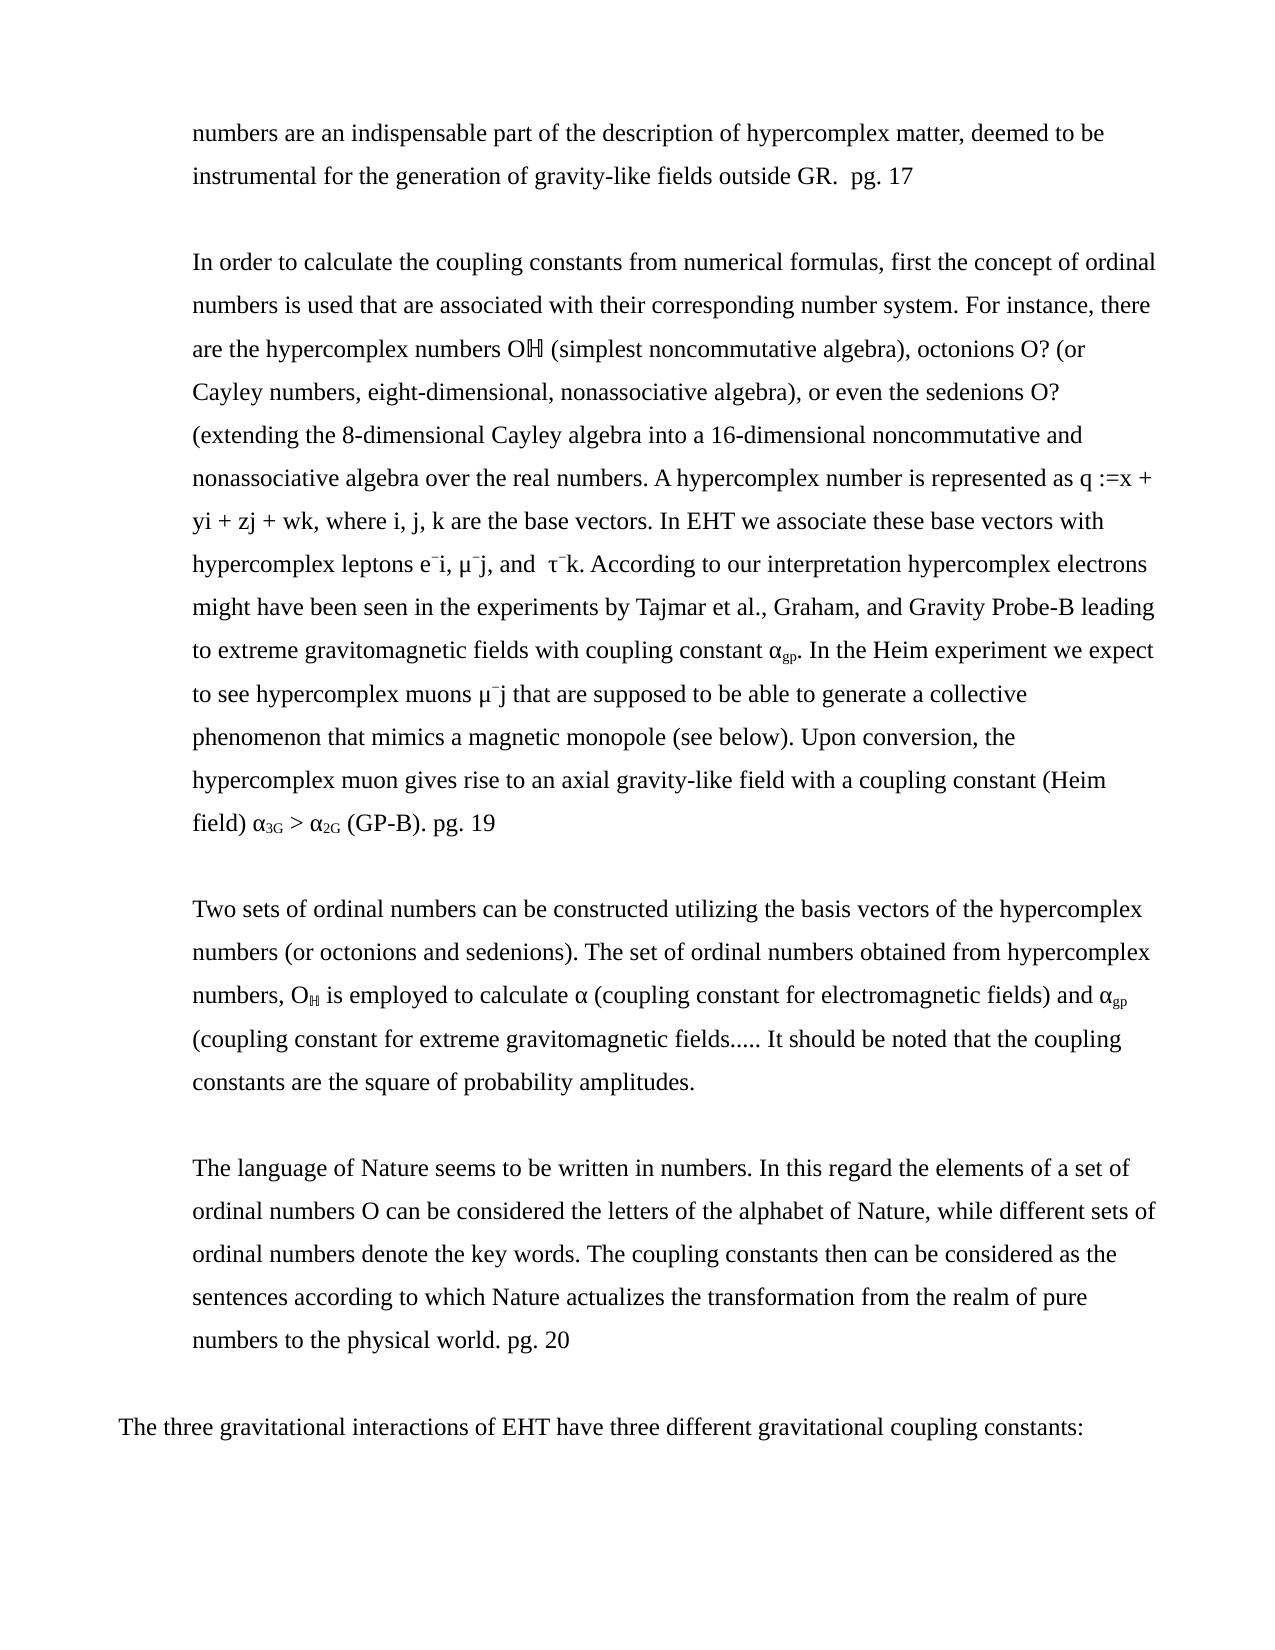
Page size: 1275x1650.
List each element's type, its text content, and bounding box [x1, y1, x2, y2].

text Two sets of ordinal numbers can be constructed utilizing the basis vectors of the hypercomplex numbers (or octonions and sedenions). The set of ordinal numbers obtained from hypercomplex numbers, Oℍ is employed to calculate α (coupling constant for electromagnetic fields) and αgp (coupling constant for extreme gravitomagnetic fields..... It should be noted that the coupling constants are the square of probability amplitudes. [192, 894, 1157, 1096]
text numbers are an indispensable part of the description of hypercomplex matter, deemed to be instrumental for the generation of gravity-like fields outside GR. pg. 17 [192, 118, 1157, 190]
text The three gravitational interactions of EHT have three different gravitational coupling constants: [118, 1412, 1157, 1441]
text In order to calculate the coupling constants from numerical formulas, first the concept of ordinal numbers is used that are associated with their corresponding number system. For instance, there are the hypercomplex numbers Oℍ (simplest noncommutative algebra), octonions O? (or Cayley numbers, eight-dimensional, nonassociative algebra), or even the sedenions O? (extending the 8-dimensional Cayley algebra into a 16-dimensional noncommutative and nonassociative algebra over the real numbers. A hypercomplex number is represented as q :=x + yi + zj + wk, where i, j, k are the base vectors. In EHT we associate these base vectors with hypercomplex leptons e−i, μ−j, and τ−k. According to our interpretation hypercomplex electrons might have been seen in the experiments by Tajmar et al., Graham, and Gravity Probe-B leading to extreme gravitomagnetic fields with coupling constant αgp. In the Heim experiment we expect to see hypercomplex muons μ−j that are supposed to be able to generate a collective phenomenon that mimics a magnetic monopole (see below). Upon conversion, the hypercomplex muon gives rise to an axial gravity-like field with a coupling constant (Heim field) α3G > α2G (GP-B). pg. 19 [192, 247, 1157, 837]
text The language of Nature seems to be written in numbers. In this regard the elements of a set of ordinal numbers O can be considered the letters of the alphabet of Nature, while different sets of ordinal numbers denote the key words. The coupling constants then can be considered as the sentences according to which Nature actualizes the transformation from the realm of pure numbers to the physical world. pg. 20 [192, 1153, 1157, 1354]
